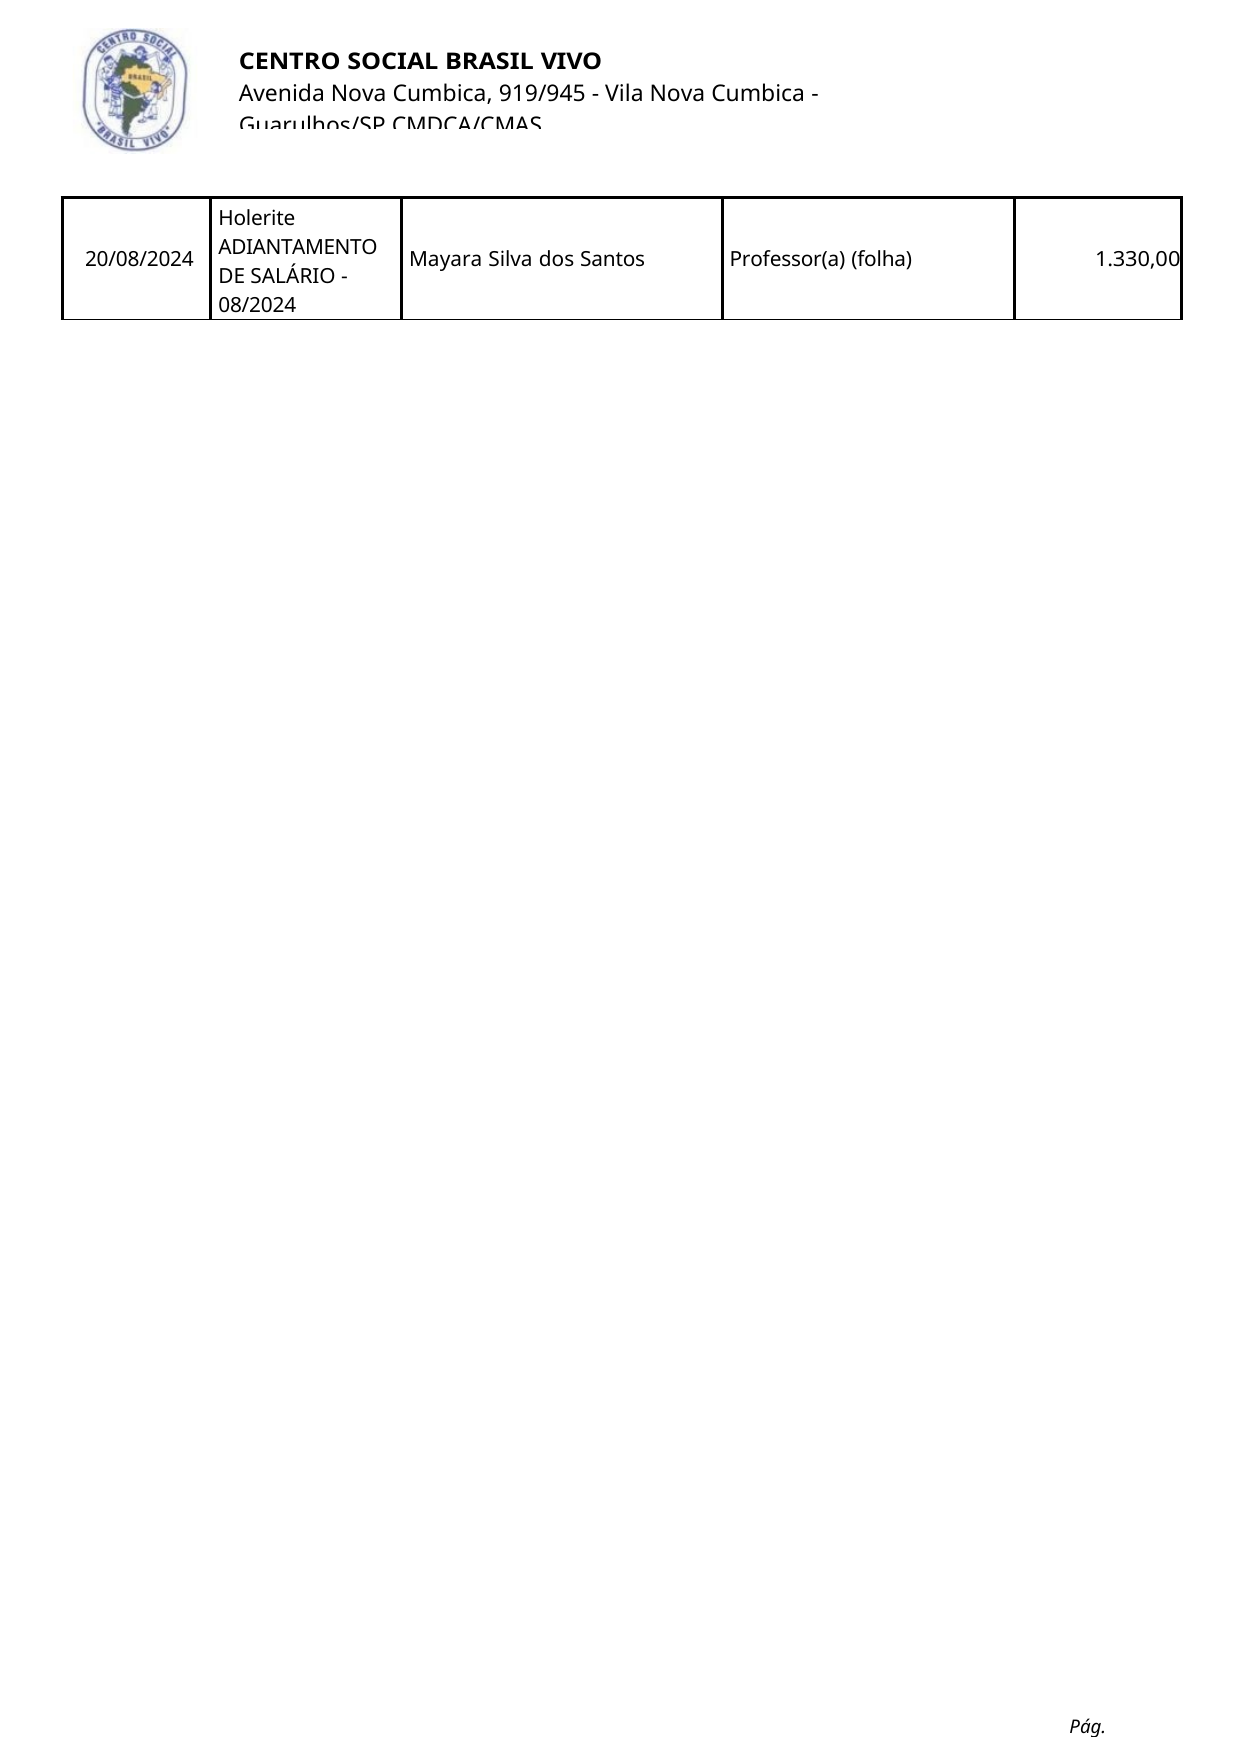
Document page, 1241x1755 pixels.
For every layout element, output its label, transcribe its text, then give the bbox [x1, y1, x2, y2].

table_cell 20/08/2024 [64, 199, 209, 319]
table_cell Holerite ADIANTAMENTO DE SALÁRIO - 08/2024 [212, 199, 400, 319]
table_cell 1.330,00 [1016, 199, 1180, 319]
table_cell Professor(a) (folha) [724, 199, 1013, 319]
table_cell Mayara Silva dos Santos [403, 199, 721, 319]
